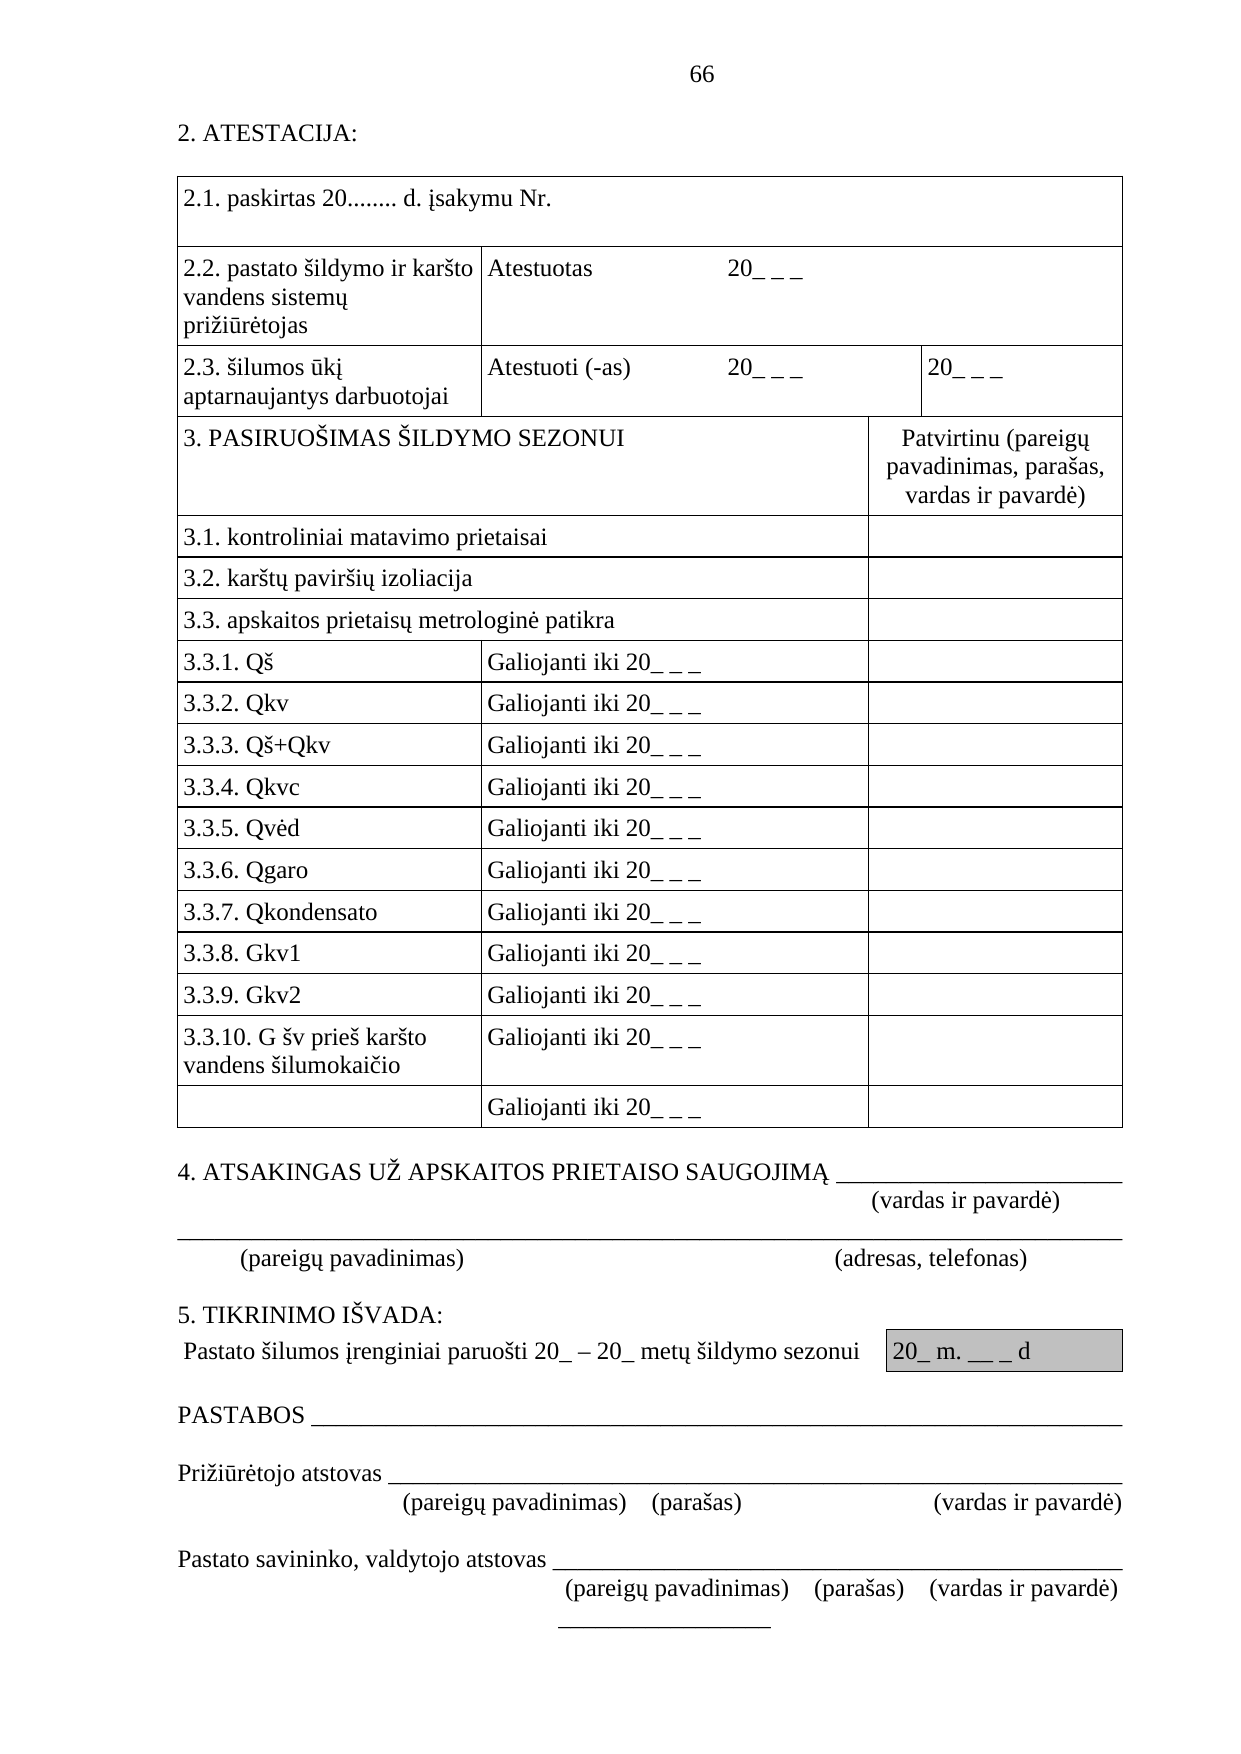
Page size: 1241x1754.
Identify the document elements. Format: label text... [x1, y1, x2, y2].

table_cell [178, 1086, 481, 1127]
table_cell [869, 933, 1122, 973]
text (pareigų pavadinimas) (adresas, telefonas) [177, 1243, 1152, 1272]
table_cell Galiojanti iki 20_ _ _ [482, 849, 868, 890]
table_header 20_ m. __ _ d [887, 1330, 1122, 1371]
table_cell 3.3.1. Qš [178, 641, 481, 681]
table_cell Galiojanti iki 20_ _ _ [482, 724, 868, 765]
table_cell Galiojanti iki 20_ _ _ [482, 641, 868, 681]
table_cell 20_ _ _ [922, 346, 1122, 416]
table_cell Atestuotas [482, 247, 721, 345]
text PASTABOS [177, 1401, 1152, 1429]
table_cell 20_ _ _ [721, 346, 921, 416]
table_cell [869, 766, 1122, 806]
table_cell 2.3. šilumos ūkį aptarnaujantys darbuotojai [178, 346, 481, 416]
table_header Pastato šilumos įrenginiai paruošti 20_ – 20_ metų šildymo sezonui [177, 1329, 886, 1371]
table_cell [869, 516, 1122, 556]
table_cell 3.3.9. Gkv2 [178, 974, 481, 1015]
text Prižiūrėtojo atstovas [177, 1458, 1152, 1487]
text _________________ [177, 1602, 1152, 1631]
table_cell 3.3.2. Qkv [178, 683, 481, 723]
table_cell [921, 247, 1122, 345]
table_cell Galiojanti iki 20_ _ _ [482, 974, 868, 1015]
table_cell [869, 849, 1122, 890]
text (pareigų pavadinimas) (parašas) (vardas ir pavardė) [565, 1573, 1152, 1602]
table_cell [869, 683, 1122, 723]
text 4. ATSAKINGAS UŽ APSKAITOS PRIETAISO SAUGOJIMĄ [177, 1157, 1152, 1185]
table_cell 2.2. pastato šildymo ir karšto vandens sistemų prižiūrėtojas [178, 247, 481, 345]
table_cell [869, 808, 1122, 848]
table_cell Galiojanti iki 20_ _ _ [482, 808, 868, 848]
table_cell 3.1. kontroliniai matavimo prietaisai [178, 516, 868, 556]
table_cell Galiojanti iki 20_ _ _ [482, 1086, 868, 1127]
table_cell [869, 724, 1122, 765]
table_cell Atestuoti (-as) [482, 346, 721, 416]
table_header 2.1. paskirtas 20........ d. įsakymu Nr. [178, 177, 1122, 246]
table_cell [869, 599, 1122, 640]
table_cell [869, 1016, 1122, 1085]
text Pastato savininko, valdytojo atstovas [177, 1544, 1152, 1573]
table_cell 3.3.4. Qkvc [178, 766, 481, 806]
text (vardas ir pavardė) [871, 1185, 1152, 1214]
text (pareigų pavadinimas) (parašas) (vardas ir pavardė) [402, 1487, 1152, 1516]
text _ [177, 1214, 1152, 1243]
table_cell [869, 641, 1122, 681]
table_cell Galiojanti iki 20_ _ _ [482, 1016, 868, 1085]
table_cell Galiojanti iki 20_ _ _ [482, 933, 868, 973]
table_cell 3.2. karštų paviršių izoliacija [178, 558, 868, 598]
table_cell [869, 1086, 1122, 1127]
table_cell Galiojanti iki 20_ _ _ [482, 683, 868, 723]
table_cell 3.3.5. Qvėd [178, 808, 481, 848]
table_cell [869, 891, 1122, 931]
table_cell 3.3.7. Qkondensato [178, 891, 481, 931]
table_cell 3.3.10. G šv prieš karšto vandens šilumokaičio [178, 1016, 481, 1085]
table_cell [869, 558, 1122, 598]
table_cell 3.3.6. Qgaro [178, 849, 481, 890]
table_cell 3.3.3. Qš+Qkv [178, 724, 481, 765]
text 2. ATESTACIJA: [177, 118, 1152, 147]
table_cell Galiojanti iki 20_ _ _ [482, 891, 868, 931]
table_cell [869, 974, 1122, 1015]
table_cell 3. PASIRUOŠIMAS ŠILDYMO SEZONUI [178, 417, 868, 515]
text 5. TIKRINIMO IŠVADA: [177, 1300, 1152, 1329]
table_cell 3.3. apskaitos prietaisų metrologinė patikra [178, 599, 868, 640]
table_cell 20_ _ _ [721, 247, 921, 345]
table_cell Galiojanti iki 20_ _ _ [482, 766, 868, 806]
table_cell 3.3.8. Gkv1 [178, 933, 481, 973]
table_cell Patvirtinu (pareigų pavadinimas, parašas, vardas ir pavardė) [869, 417, 1122, 515]
